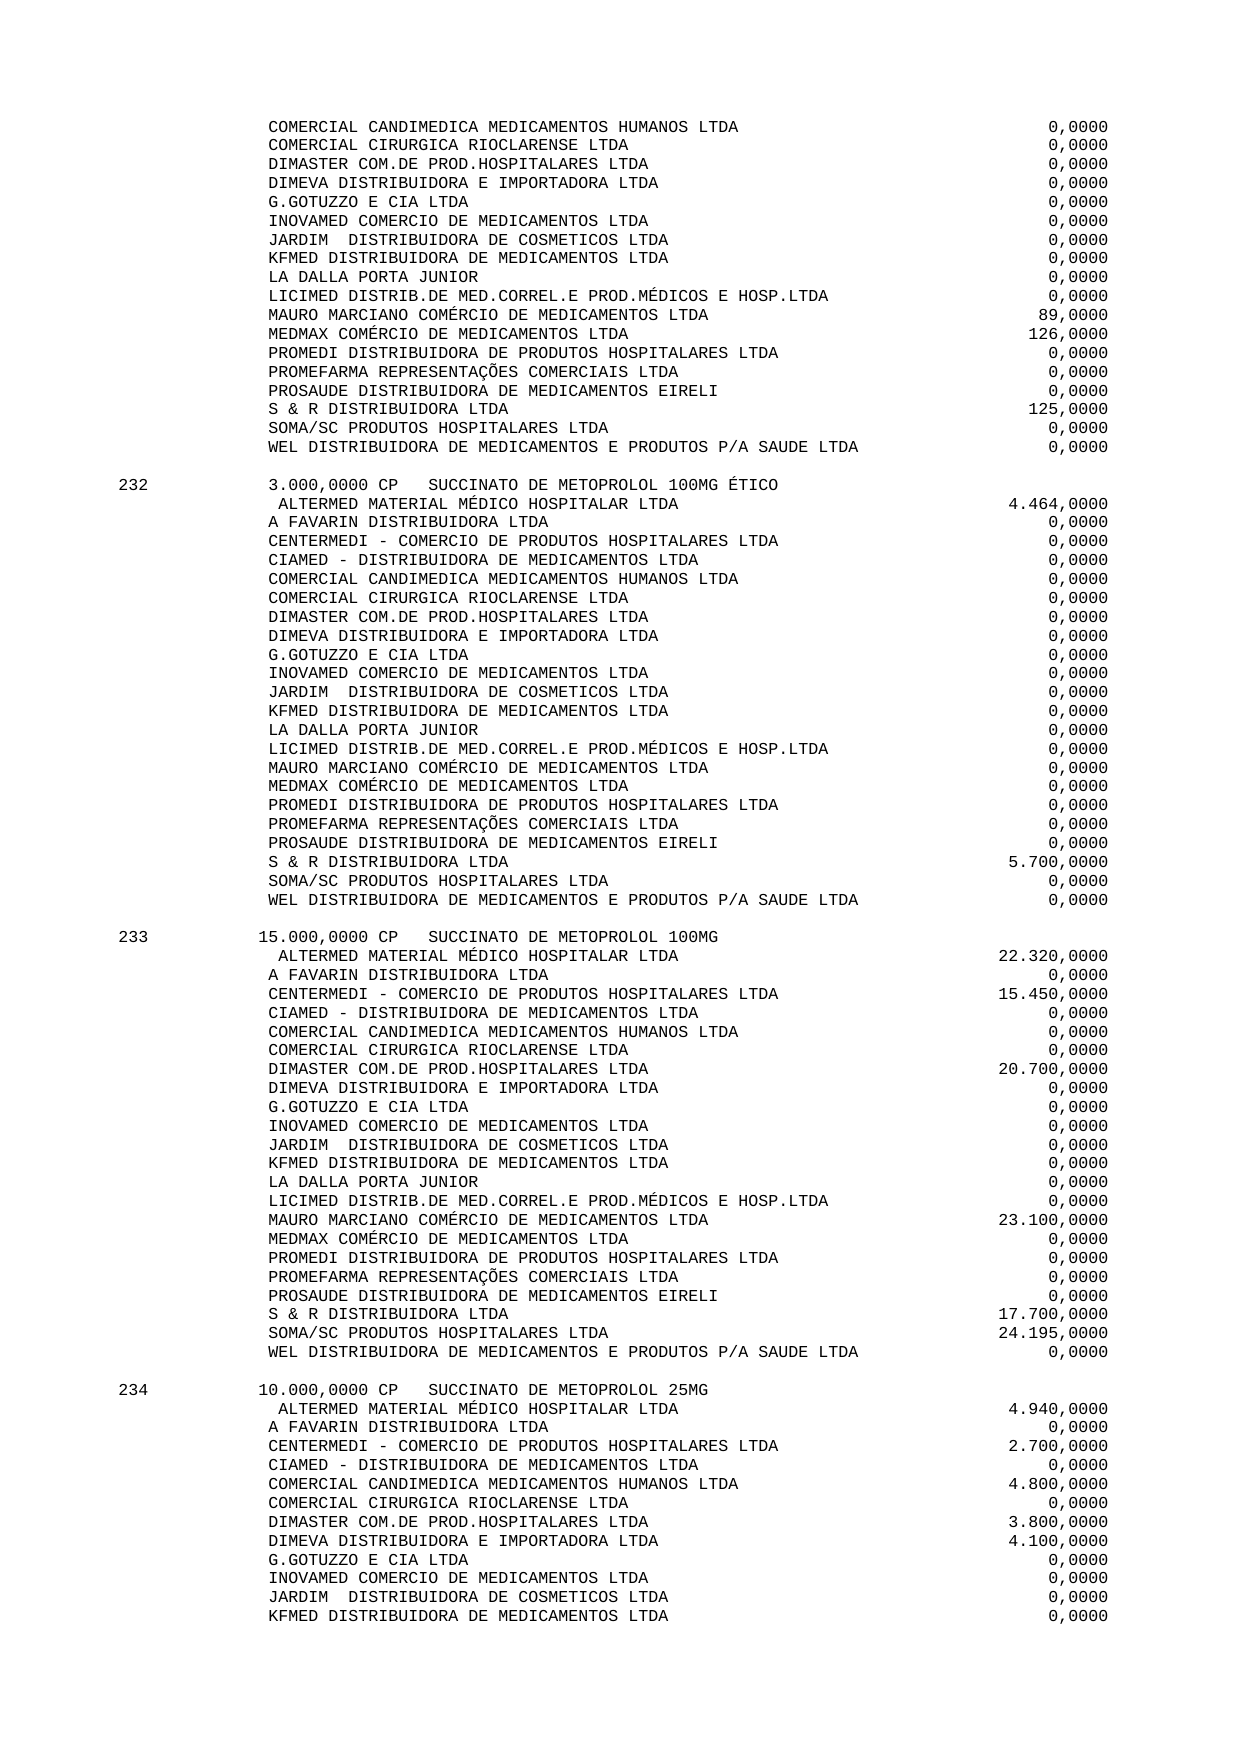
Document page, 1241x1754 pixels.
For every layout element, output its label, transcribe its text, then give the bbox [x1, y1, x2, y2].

text COMERCIAL CANDIMEDICA MEDICAMENTOS HUMANOS LTDA 0,0000 COMERCIAL CIRURGICA RIOCLARENSE LTDA 0,0000 DIMASTER COM.DE PROD.HOSPITALARES LTDA 0,0000 DIMEVA DISTRIBUIDORA E IMPORTADORA LTDA 0,0000 G.GOTUZZO E CIA LTDA 0,0000 INOVAMED COMERCIO DE MEDICAMENTOS LTDA 0,0000 JARDIM DISTRIBUIDORA DE COSMETICOS LTDA 0,0000 KFMED DISTRIBUIDORA DE MEDICAMENTOS LTDA 0,0000 LA DALLA PORTA JUNIOR 0,0000 LICIMED DISTRIB.DE MED.CORREL.E PROD.MÉDICOS E HOSP.LTDA 0,0000 MAURO MARCIANO COMÉRCIO DE MEDICAMENTOS LTDA 89,0000 MEDMAX COMÉRCIO DE MEDICAMENTOS LTDA 126,0000 PROMEDI DISTRIBUIDORA DE PRODUTOS HOSPITALARES LTDA 0,0000 PROMEFARMA REPRESENTAÇÕES COMERCIAIS LTDA 0,0000 PROSAUDE DISTRIBUIDORA DE MEDICAMENTOS EIRELI 0,0000 S & R DISTRIBUIDORA LTDA 125,0000 SOMA/SC PRODUTOS HOSPITALARES LTDA 0,0000 WEL DISTRIBUIDORA DE MEDICAMENTOS E PRODUTOS P/A SAUDE LTDA 0,0000 232 3.000,0000 CP SUCCINATO DE METOPROLOL 100MG ÉTICO ALTERMED MATERIAL MÉDICO HOSPITALAR LTDA 4.464,0000 A FAVARIN DISTRIBUIDORA LTDA 0,0000 CENTERMEDI - COMERCIO DE PRODUTOS HOSPITALARES LTDA 0,0000 CIAMED - DISTRIBUIDORA DE MEDICAMENTOS LTDA 0,0000 COMERCIAL CANDIMEDICA MEDICAMENTOS HUMANOS LTDA 0,0000 COMERCIAL CIRURGICA RIOCLARENSE LTDA 0,0000 DIMASTER COM.DE PROD.HOSPITALARES LTDA 0,0000 DIMEVA DISTRIBUIDORA E IMPORTADORA LTDA 0,0000 G.GOTUZZO E CIA LTDA 0,0000 INOVAMED COMERCIO DE MEDICAMENTOS LTDA 0,0000 JARDIM DISTRIBUIDORA DE COSMETICOS LTDA 0,0000 KFMED DISTRIBUIDORA DE MEDICAMENTOS LTDA 0,0000 LA DALLA PORTA JUNIOR 0,0000 LICIMED DISTRIB.DE MED.CORREL.E PROD.MÉDICOS E HOSP.LTDA 0,0000 MAURO MARCIANO COMÉRCIO DE MEDICAMENTOS LTDA 0,0000 MEDMAX COMÉRCIO DE MEDICAMENTOS LTDA 0,0000 PROMEDI DISTRIBUIDORA DE PRODUTOS HOSPITALARES LTDA 0,0000 PROMEFARMA REPRESENTAÇÕES COMERCIAIS LTDA 0,0000 PROSAUDE DISTRIBUIDORA DE MEDICAMENTOS EIRELI 0,0000 S & R DISTRIBUIDORA LTDA 5.700,0000 SOMA/SC PRODUTOS HOSPITALARES LTDA 0,0000 WEL DISTRIBUIDORA DE MEDICAMENTOS E PRODUTOS P/A SAUDE LTDA 0,0000 233 15.000,0000 CP SUCCINATO DE METOPROLOL 100MG ALTERMED MATERIAL MÉDICO HOSPITALAR LTDA 22.320,0000 A FAVARIN DISTRIBUIDORA LTDA 0,0000 CENTERMEDI - COMERCIO DE PRODUTOS HOSPITALARES LTDA 15.450,0000 CIAMED - DISTRIBUIDORA DE MEDICAMENTOS LTDA 0,0000 COMERCIAL CANDIMEDICA MEDICAMENTOS HUMANOS LTDA 0,0000 COMERCIAL CIRURGICA RIOCLARENSE LTDA 0,0000 DIMASTER COM.DE PROD.HOSPITALARES LTDA 20.700,0000 DIMEVA DISTRIBUIDORA E IMPORTADORA LTDA 0,0000 G.GOTUZZO E CIA LTDA 0,0000 INOVAMED COMERCIO DE MEDICAMENTOS LTDA 0,0000 JARDIM DISTRIBUIDORA DE COSMETICOS LTDA 0,0000 KFMED DISTRIBUIDORA DE MEDICAMENTOS LTDA 0,0000 LA DALLA PORTA JUNIOR 0,0000 LICIMED DISTRIB.DE MED.CORREL.E PROD.MÉDICOS E HOSP.LTDA 0,0000 MAURO MARCIANO COMÉRCIO DE MEDICAMENTOS LTDA 23.100,0000 MEDMAX COMÉRCIO DE MEDICAMENTOS LTDA 0,0000 PROMEDI DISTRIBUIDORA DE PRODUTOS HOSPITALARES LTDA 0,0000 PROMEFARMA REPRESENTAÇÕES COMERCIAIS LTDA 0,0000 PROSAUDE DISTRIBUIDORA DE MEDICAMENTOS EIRELI 0,0000 S & R DISTRIBUIDORA LTDA 17.700,0000 SOMA/SC PRODUTOS HOSPITALARES LTDA 24.195,0000 WEL DISTRIBUIDORA DE MEDICAMENTOS E PRODUTOS P/A SAUDE LTDA 0,0000 234 10.000,0000 CP SUCCINATO DE METOPROLOL 25MG ALTERMED MATERIAL MÉDICO HOSPITALAR LTDA 4.940,0000 A FAVARIN DISTRIBUIDORA LTDA 0,0000 CENTERMEDI - COMERCIO DE PRODUTOS HOSPITALARES LTDA 2.700,0000 CIAMED - DISTRIBUIDORA DE MEDICAMENTOS LTDA 0,0000 COMERCIAL CANDIMEDICA MEDICAMENTOS HUMANOS LTDA 4.800,0000 COMERCIAL CIRURGICA RIOCLARENSE LTDA 0,0000 DIMASTER COM.DE PROD.HOSPITALARES LTDA 3.800,0000 DIMEVA DISTRIBUIDORA E IMPORTADORA LTDA 4.100,0000 G.GOTUZZO E CIA LTDA 0,0000 INOVAMED COMERCIO DE MEDICAMENTOS LTDA 0,0000 JARDIM DISTRIBUIDORA DE COSMETICOS LTDA 0,0000 KFMED DISTRIBUIDORA DE MEDICAMENTOS LTDA 0,0000 [118, 118, 1122, 1626]
